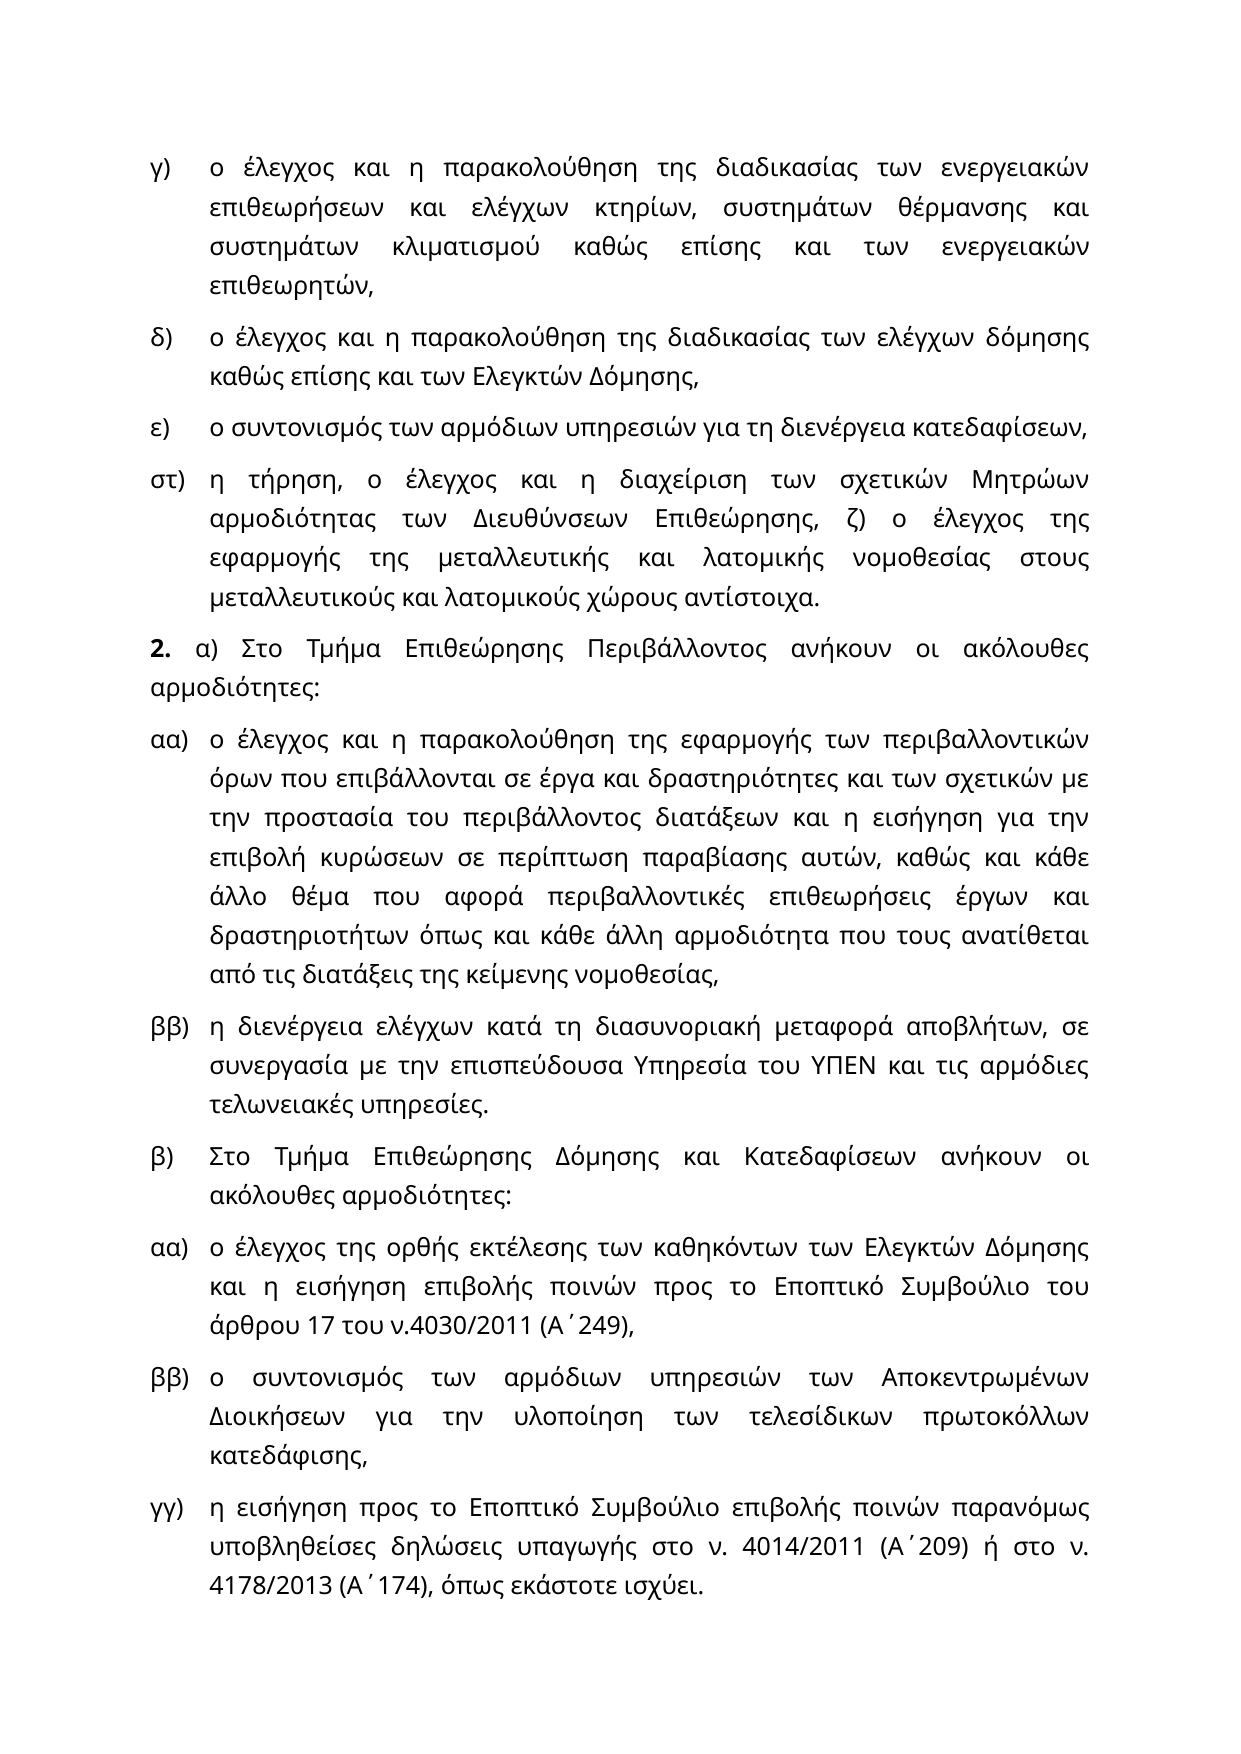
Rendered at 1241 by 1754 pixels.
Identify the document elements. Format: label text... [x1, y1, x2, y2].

list γ) ο έλεγχος και η παρακολούθηση της διαδικασίας των ενεργειακών επιθεωρήσεων και ελέγχων κτηρίων, συστημάτων θέρμανσης και συστημάτων κλιματισμού καθώς επίσης και των ενεργειακών επιθεωρητών, [150, 150, 1090, 302]
list ββ) η διενέργεια ελέγχων κατά τη διασυνοριακή μεταφορά αποβλήτων, σε συνεργασία με την επισπεύδουσα Υπηρεσία του ΥΠΕΝ και τις αρμόδιες τελωνειακές υπηρεσίες. [150, 1008, 1090, 1121]
list γγ) η εισήγηση προς το Εποπτικό Συμβούλιο επιβολής ποινών παρανόμως υποβληθείσες δηλώσεις υπαγωγής στο ν. 4014/2011 (Α΄209) ή στο ν. 4178/2013 (Α΄174), όπως εκάστοτε ισχύει. [150, 1489, 1090, 1602]
list ββ) ο συντονισμός των αρμόδιων υπηρεσιών των Αποκεντρωμένων Διοικήσεων για την υλοποίηση των τελεσίδικων πρωτοκόλλων κατεδάφισης, [150, 1359, 1090, 1472]
text 2. α) Στο Τμήμα Επιθεώρησης Περιβάλλοντος ανήκουν οι ακόλουθες αρμοδιότητες: [150, 631, 1090, 704]
list β) Στο Τμήμα Επιθεώρησης Δόμησης και Κατεδαφίσεων ανήκουν οι ακόλουθες αρμοδιότητες: [150, 1138, 1090, 1212]
list δ) ο έλεγχος και η παρακολούθηση της διαδικασίας των ελέγχων δόμησης καθώς επίσης και των Ελεγκτών Δόμησης, [150, 319, 1090, 392]
list στ) η τήρηση, ο έλεγχος και η διαχείριση των σχετικών Μητρώων αρμοδιότητας των Διευθύνσεων Επιθεώρησης, ζ) ο έλεγχος της εφαρμογής της μεταλλευτικής και λατομικής νομοθεσίας στους μεταλλευτικούς και λατομικούς χώρους αντίστοιχα. [150, 462, 1090, 613]
list ε) ο συντονισμός των αρμόδιων υπηρεσιών για τη διενέργεια κατεδαφίσεων, [150, 410, 1090, 444]
list αα) ο έλεγχος της ορθής εκτέλεσης των καθηκόντων των Ελεγκτών Δόμησης και η εισήγηση επιβολής ποινών προς το Εποπτικό Συμβούλιο του άρθρου 17 του ν.4030/2011 (Α΄249), [150, 1229, 1090, 1342]
list αα) ο έλεγχος και η παρακολούθηση της εφαρμογής των περιβαλλοντικών όρων που επιβάλλονται σε έργα και δραστηριότητες και των σχετικών με την προστασία του περιβάλλοντος διατάξεων και η εισήγηση για την επιβολή κυρώσεων σε περίπτωση παραβίασης αυτών, καθώς και κάθε άλλο θέμα που αφορά περιβαλλοντικές επιθεωρήσεις έργων και δραστηριοτήτων όπως και κάθε άλλη αρμοδιότητα που τους ανατίθεται από τις διατάξεις της κείμενης νομοθεσίας, [150, 722, 1090, 991]
